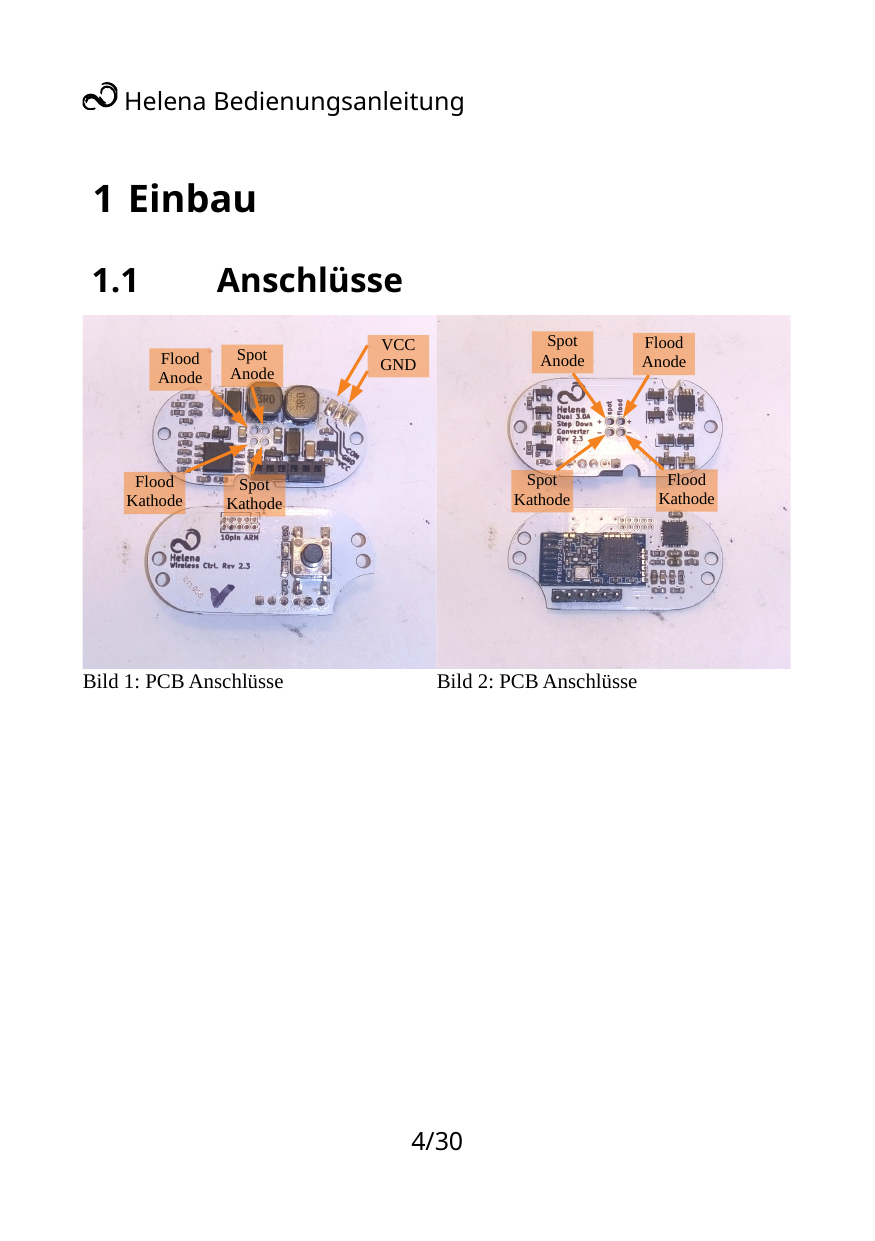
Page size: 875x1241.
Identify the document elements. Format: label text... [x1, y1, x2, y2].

subtitle Anschlüsse [83, 257, 791, 302]
text Bild 2: PCB Anschlüsse [437, 669, 791, 693]
subtitle Einbau [83, 172, 791, 223]
picture [82, 315, 791, 669]
text Bild 1: PCB Anschlüsse [83, 669, 437, 693]
